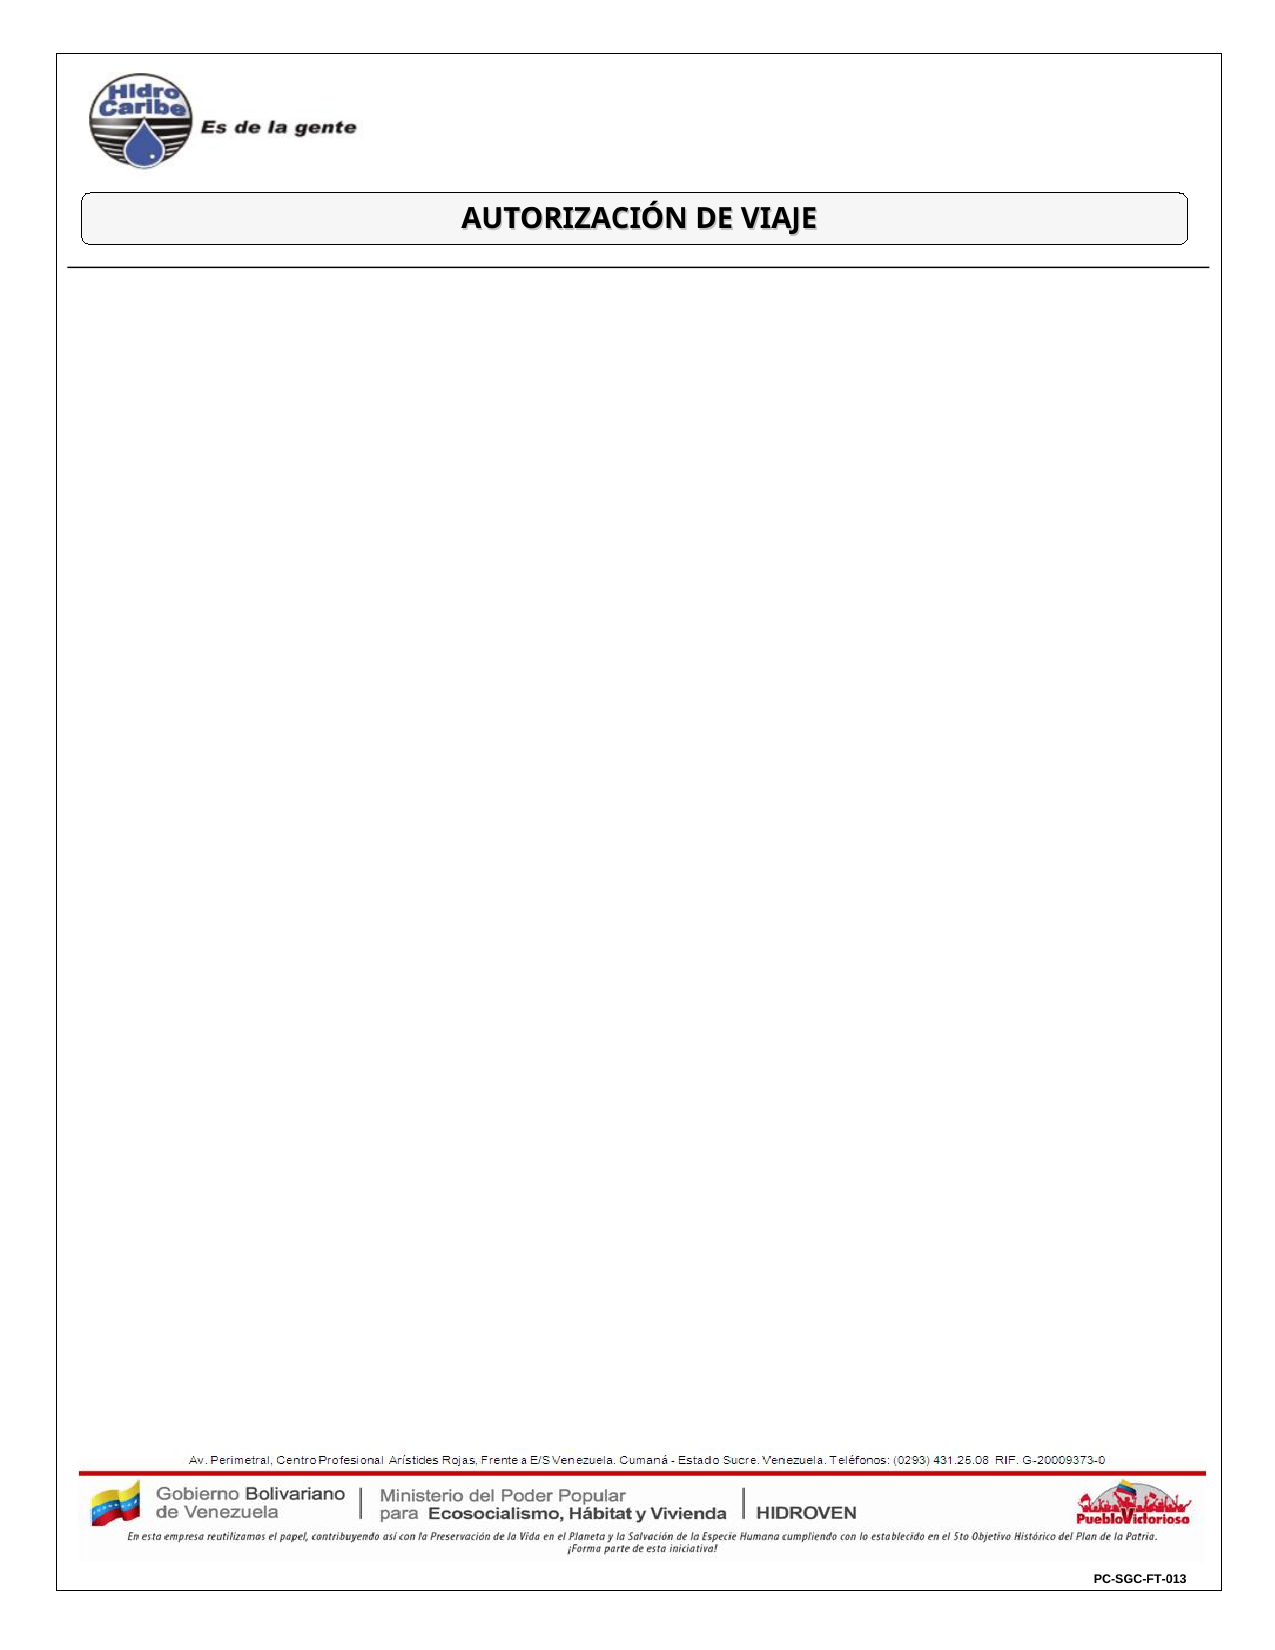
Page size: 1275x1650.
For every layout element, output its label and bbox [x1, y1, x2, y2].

picture [88, 72, 373, 179]
